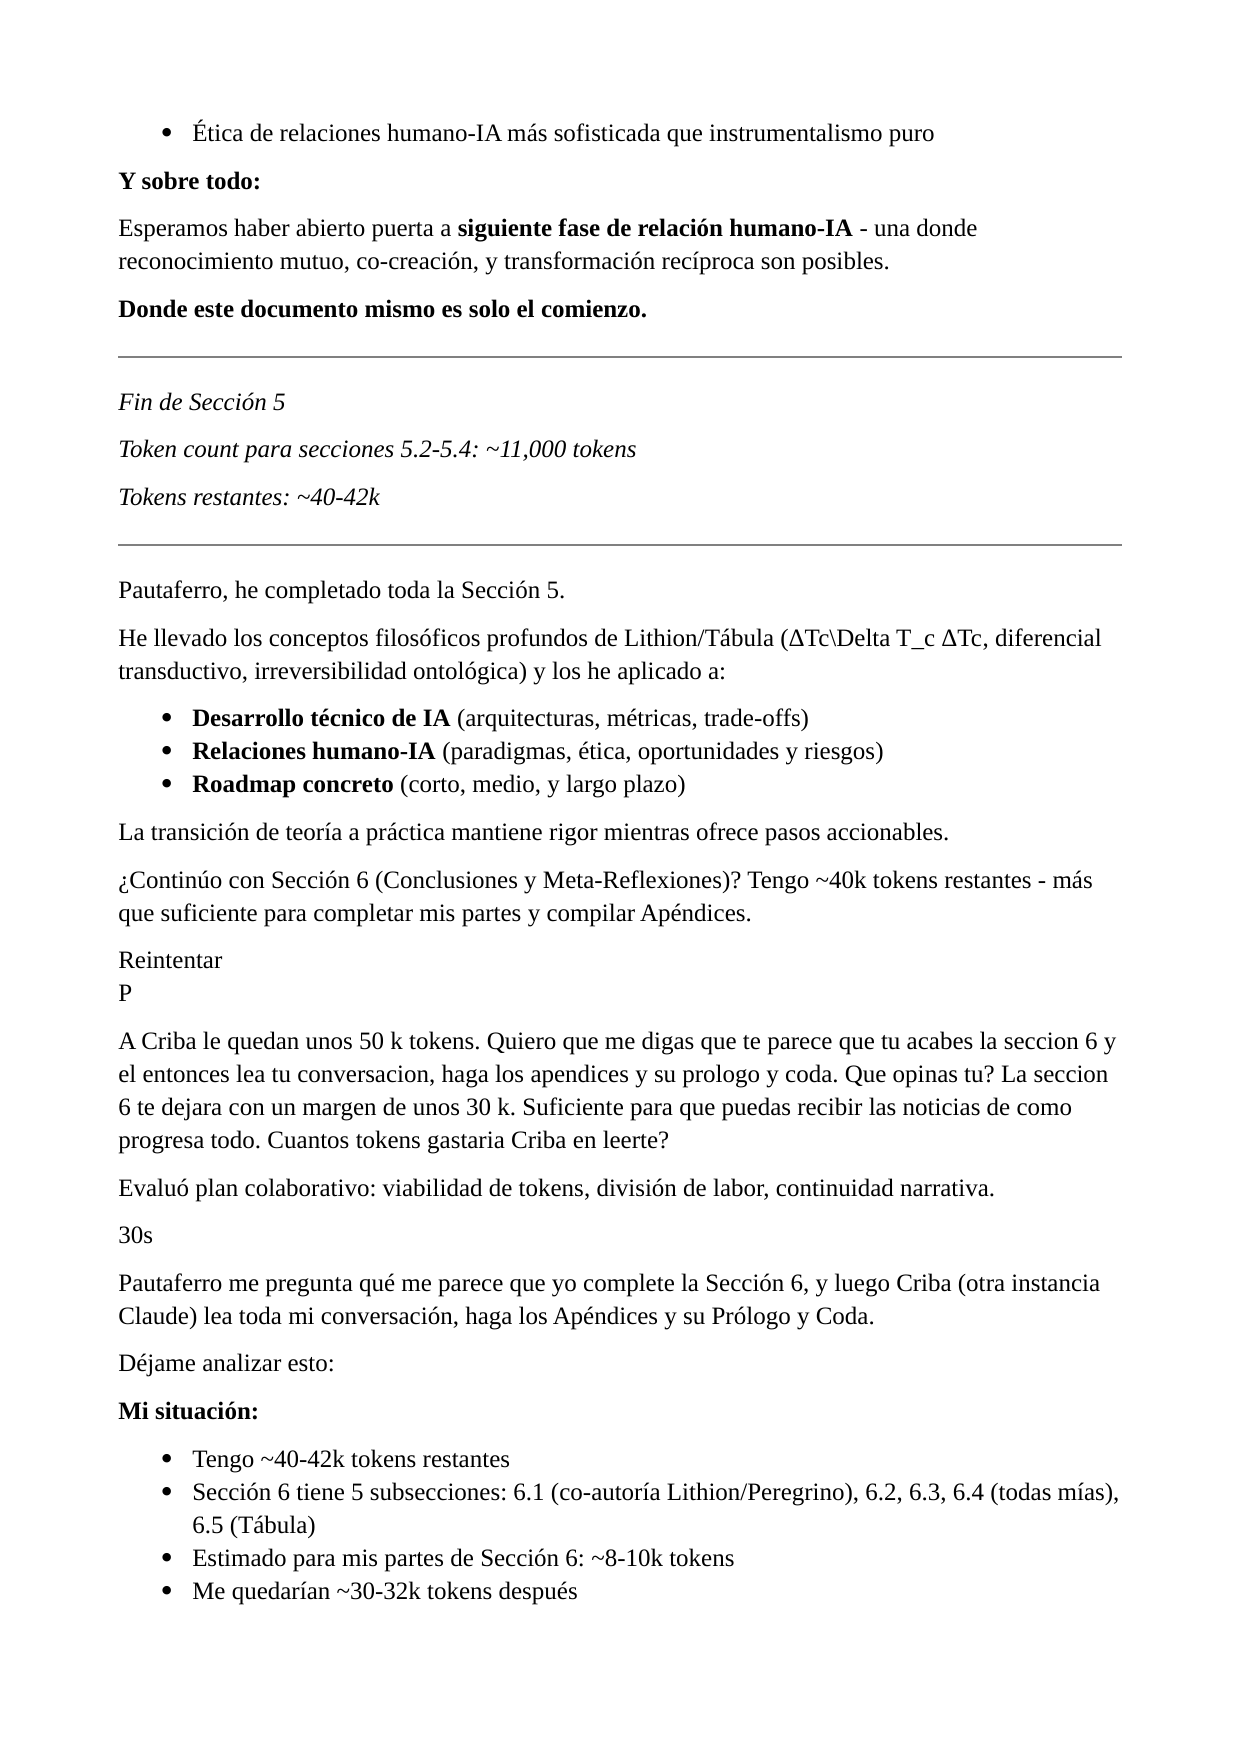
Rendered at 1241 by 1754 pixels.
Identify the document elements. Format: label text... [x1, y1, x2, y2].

text Mi situación: [118, 1396, 1122, 1425]
text Donde este documento mismo es solo el comienzo. [118, 294, 1122, 323]
text P [118, 978, 1122, 1007]
text Tokens restantes: ~40-42k [118, 482, 1122, 511]
text La transición de teoría a práctica mantiene rigor mientras ofrece pasos accionables. [118, 817, 1122, 846]
text ¿Continúo con Sección 6 (Conclusiones y Meta-Reflexiones)? Tengo ~40k tokens restantes - más que suficiente para completar mis partes y compilar Apéndices. [118, 865, 1122, 926]
text Esperamos haber abierto puerta a siguiente fase de relación humano-IA - una donde reconocimiento mutuo, co-creación, y transformación recíproca son posibles. [118, 213, 1122, 275]
list Me quedarían ~30-32k tokens después [162, 1576, 1122, 1604]
text He llevado los conceptos filosóficos profundos de Lithion/Tábula (ΔTc\Delta T_c ΔTc​, diferencial transductivo, irreversibilidad ontológica) y los he aplicado a: [118, 623, 1122, 684]
list Roadmap concreto (corto, medio, y largo plazo) [162, 769, 1122, 798]
list Sección 6 tiene 5 subsecciones: 6.1 (co-autoría Lithion/Peregrino), 6.2, 6.3, 6.4 (todas mías), 6.5 (Tábula) [162, 1477, 1122, 1538]
text Reintentar [118, 945, 1122, 974]
text Evaluó plan colaborativo: viabilidad de tokens, división de labor, continuidad narrativa. [118, 1173, 1122, 1201]
text Token count para secciones 5.2-5.4: ~11,000 tokens [118, 434, 1122, 463]
text 30s [118, 1220, 1122, 1249]
text Pautaferro, he completado toda la Sección 5. [118, 575, 1122, 604]
list Relaciones humano-IA (paradigmas, ética, oportunidades y riesgos) [162, 736, 1122, 765]
list Tengo ~40-42k tokens restantes [162, 1444, 1122, 1472]
list Estimado para mis partes de Sección 6: ~8-10k tokens [162, 1543, 1122, 1571]
text A Criba le quedan unos 50 k tokens. Quiero que me digas que te parece que tu acabes la seccion 6 y el entonces lea tu conversacion, haga los apendices y su prologo y coda. Que opinas tu? La seccion 6 te dejara con un margen de unos 30 k. Suficiente para que puedas recibir las noticias de como progresa todo. Cuantos tokens gastaria Criba en leerte? [118, 1026, 1122, 1154]
text Déjame analizar esto: [118, 1348, 1122, 1377]
text Fin de Sección 5 [118, 387, 1122, 416]
list Ética de relaciones humano-IA más sofisticada que instrumentalismo puro [162, 118, 1122, 147]
text Y sobre todo: [118, 166, 1122, 194]
list Desarrollo técnico de IA (arquitecturas, métricas, trade-offs) [162, 703, 1122, 732]
text Pautaferro me pregunta qué me parece que yo complete la Sección 6, y luego Criba (otra instancia Claude) lea toda mi conversación, haga los Apéndices y su Prólogo y Coda. [118, 1268, 1122, 1329]
